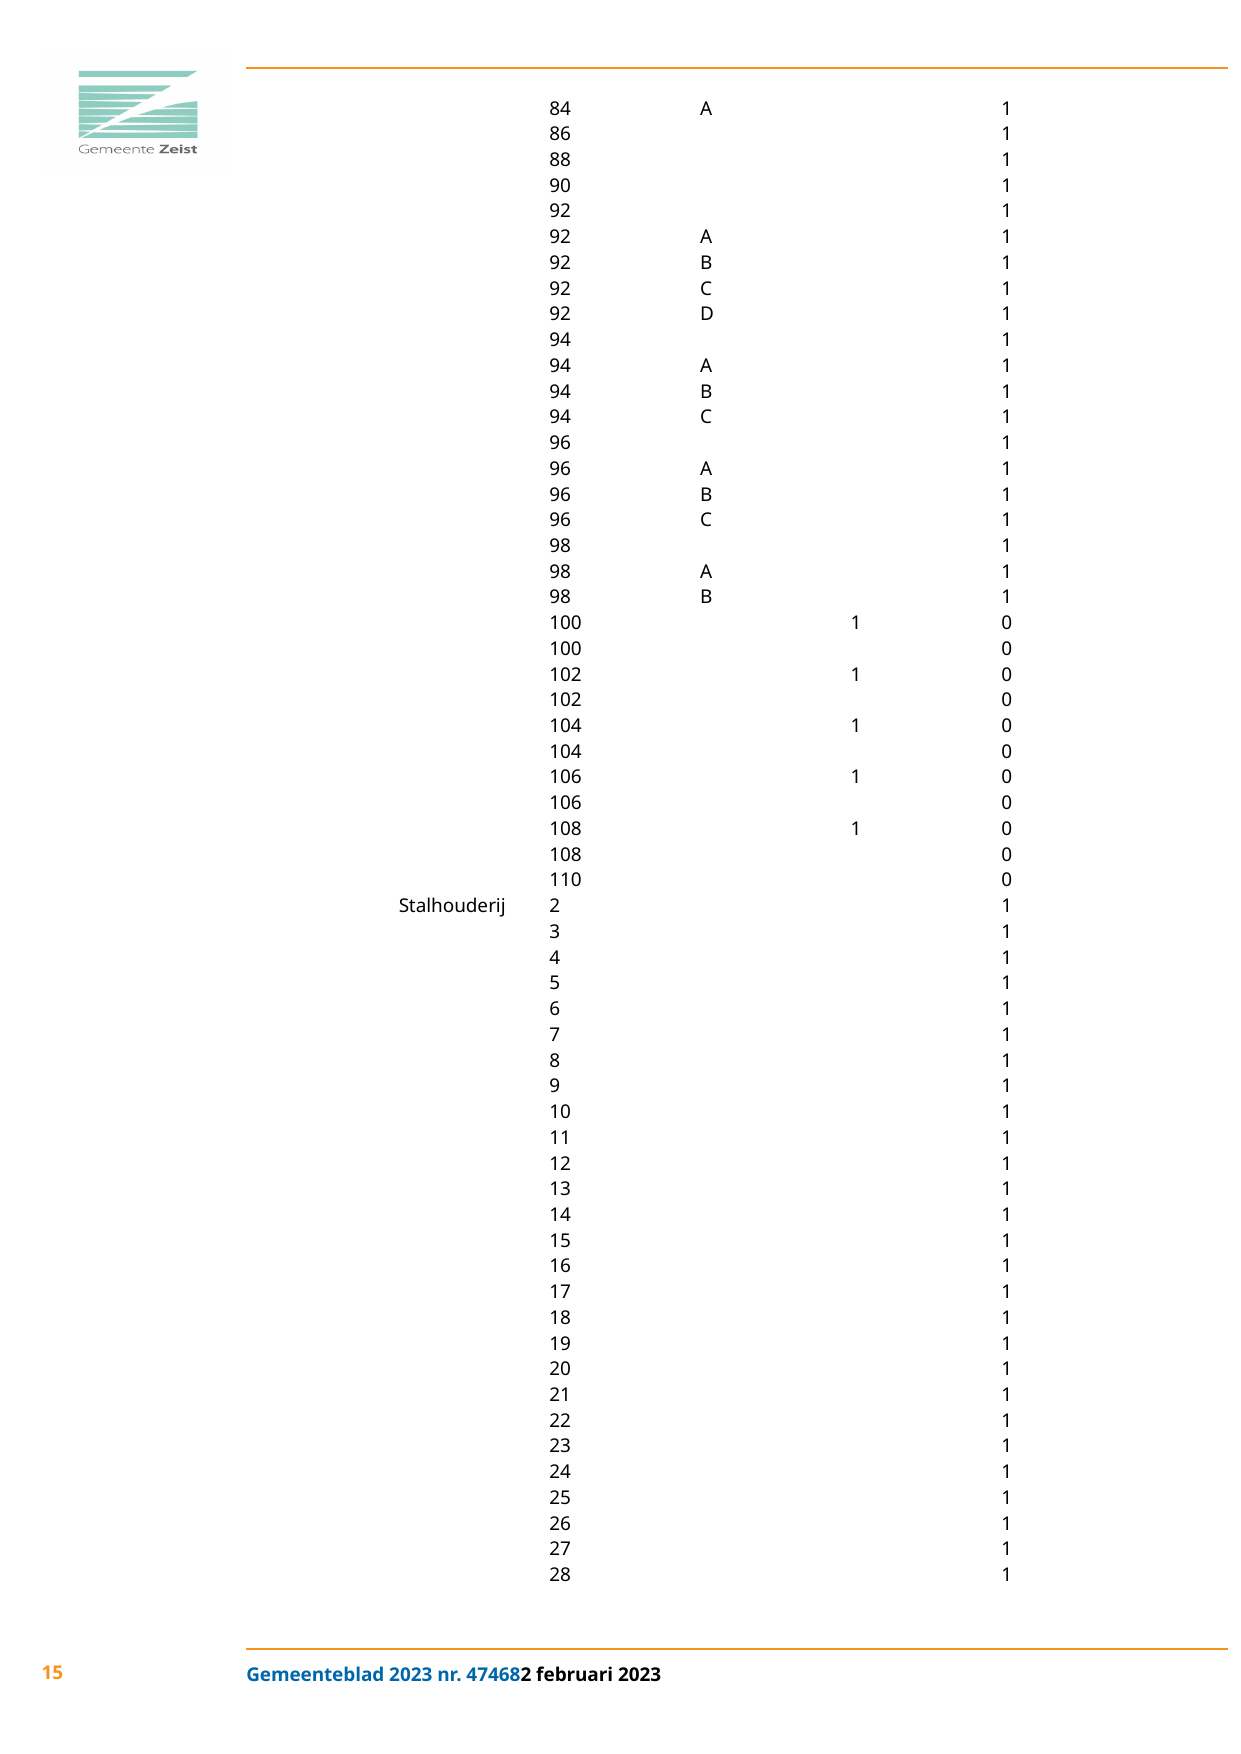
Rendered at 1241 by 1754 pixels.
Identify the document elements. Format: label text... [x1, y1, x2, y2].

table_cell [700, 1124, 850, 1150]
table_cell [700, 1150, 850, 1175]
table_cell 100 [549, 609, 700, 635]
table_cell 100 [549, 635, 700, 661]
table_cell [248, 687, 398, 712]
table_cell 11 [549, 1124, 700, 1150]
table_cell 1 [1001, 1381, 1152, 1407]
table_cell [700, 712, 850, 738]
table_cell 3 [549, 918, 700, 944]
table_cell [850, 1381, 1001, 1407]
table_cell [248, 1278, 398, 1304]
table_cell 21 [549, 1381, 700, 1407]
table_cell [248, 326, 398, 352]
table_cell 23 [549, 1433, 700, 1458]
table_cell [248, 1561, 398, 1587]
table_cell 5 [549, 970, 700, 995]
table_cell [399, 1227, 549, 1253]
table_cell 1 [1001, 481, 1152, 506]
table_cell [700, 661, 850, 687]
table_cell 0 [1001, 661, 1152, 687]
table_cell [700, 326, 850, 352]
table_cell [850, 918, 1001, 944]
table_cell 1 [1001, 1278, 1152, 1304]
table_cell [850, 172, 1001, 198]
table_cell [700, 121, 850, 146]
table_cell [850, 378, 1001, 403]
table_cell [399, 970, 549, 995]
table_cell [248, 1047, 398, 1072]
table_cell 0 [1001, 815, 1152, 841]
table_cell 26 [549, 1510, 700, 1536]
table_cell [399, 661, 549, 687]
table_cell A [700, 455, 850, 481]
table_cell [850, 198, 1001, 223]
table_cell [700, 1561, 850, 1587]
table_cell 1 [1001, 429, 1152, 455]
table_cell [700, 1407, 850, 1433]
table_cell 1 [1001, 1227, 1152, 1253]
table_cell [850, 1484, 1001, 1510]
table_cell 20 [549, 1356, 700, 1381]
table_cell 0 [1001, 712, 1152, 738]
table_cell [248, 1459, 398, 1484]
table_cell [399, 1253, 549, 1278]
table_cell [399, 378, 549, 403]
table_cell [850, 1073, 1001, 1098]
table_cell 1 [1001, 198, 1152, 223]
table_cell [850, 249, 1001, 275]
table_cell [399, 481, 549, 506]
table_cell [700, 1021, 850, 1047]
table_cell [850, 1304, 1001, 1330]
table_cell 1 [1001, 1098, 1152, 1124]
table_cell [248, 198, 398, 223]
table_cell [248, 918, 398, 944]
table_cell 17 [549, 1278, 700, 1304]
table_cell 18 [549, 1304, 700, 1330]
table_cell [399, 558, 549, 584]
table_cell [850, 635, 1001, 661]
table_cell [399, 635, 549, 661]
table_cell 0 [1001, 738, 1152, 764]
table_cell [399, 121, 549, 146]
table_cell [248, 1330, 398, 1356]
table_cell 110 [549, 867, 700, 892]
table_cell B [700, 481, 850, 506]
table_cell [248, 1098, 398, 1124]
table_cell [248, 1484, 398, 1510]
table_cell 1 [1001, 121, 1152, 146]
table_cell 1 [1001, 944, 1152, 969]
table_cell [850, 1561, 1001, 1587]
table_cell [399, 584, 549, 609]
table_cell [399, 687, 549, 712]
table_cell 4 [549, 944, 700, 969]
table_cell [248, 1021, 398, 1047]
table_cell [399, 429, 549, 455]
table_cell [399, 326, 549, 352]
table_cell [399, 249, 549, 275]
table_cell [399, 867, 549, 892]
table_cell 8 [549, 1047, 700, 1072]
table_cell 1 [1001, 172, 1152, 198]
table_cell [399, 841, 549, 867]
table_cell [399, 455, 549, 481]
table_cell 1 [1001, 918, 1152, 944]
table_cell 1 [1001, 1124, 1152, 1150]
table_cell [850, 738, 1001, 764]
table_cell [399, 609, 549, 635]
table_cell 102 [549, 661, 700, 687]
table_cell 96 [549, 429, 700, 455]
table_cell 1 [1001, 95, 1152, 121]
table_cell [399, 1073, 549, 1098]
table_cell 25 [549, 1484, 700, 1510]
table_cell [700, 635, 850, 661]
table_cell [700, 1459, 850, 1484]
table_cell [248, 1150, 398, 1175]
table_cell [248, 378, 398, 403]
table_cell [700, 918, 850, 944]
table_cell 86 [549, 121, 700, 146]
table_cell [399, 506, 549, 532]
table_cell [248, 944, 398, 969]
table_cell [700, 172, 850, 198]
table_cell 19 [549, 1330, 700, 1356]
table_cell [850, 1459, 1001, 1484]
table_cell [248, 481, 398, 506]
table_cell [850, 944, 1001, 969]
table_cell 98 [549, 558, 700, 584]
table_cell [399, 944, 549, 969]
table_cell 102 [549, 687, 700, 712]
table_cell [850, 1201, 1001, 1227]
table_cell [399, 712, 549, 738]
table_cell [700, 1201, 850, 1227]
table_cell 88 [549, 146, 700, 172]
table_cell A [700, 95, 850, 121]
table_cell 22 [549, 1407, 700, 1433]
table_cell [700, 1047, 850, 1072]
table_cell 6 [549, 995, 700, 1021]
table_cell [248, 1381, 398, 1407]
table_cell [399, 172, 549, 198]
table_cell [700, 1278, 850, 1304]
table_cell [399, 1381, 549, 1407]
table_cell 0 [1001, 790, 1152, 815]
table_cell [248, 506, 398, 532]
table_cell 1 [1001, 893, 1152, 918]
table_cell [700, 841, 850, 867]
table_cell [248, 429, 398, 455]
table_cell 28 [549, 1561, 700, 1587]
table_cell [248, 95, 398, 121]
table_cell 1 [1001, 1021, 1152, 1047]
table_cell [399, 301, 549, 326]
table_cell 1 [1001, 1459, 1152, 1484]
table_cell [850, 404, 1001, 429]
table_cell [850, 1098, 1001, 1124]
table_cell 1 [1001, 970, 1152, 995]
table_cell [248, 1407, 398, 1433]
table_cell 1 [1001, 352, 1152, 378]
table_cell [850, 970, 1001, 995]
table_cell [700, 1253, 850, 1278]
table_cell [248, 1304, 398, 1330]
table_cell [850, 301, 1001, 326]
table_cell [850, 224, 1001, 249]
table_cell [850, 429, 1001, 455]
table_cell [399, 198, 549, 223]
table_cell 13 [549, 1175, 700, 1201]
table_cell 1 [1001, 506, 1152, 532]
table_cell [850, 893, 1001, 918]
table_cell 1 [1001, 301, 1152, 326]
table_cell [850, 1278, 1001, 1304]
table_cell 1 [1001, 1510, 1152, 1536]
table_cell [700, 1433, 850, 1458]
table_cell 1 [1001, 455, 1152, 481]
table_cell [700, 532, 850, 558]
table_cell 2 [549, 893, 700, 918]
table_cell C [700, 404, 850, 429]
table_cell [248, 815, 398, 841]
table_cell [248, 1253, 398, 1278]
table_cell 7 [549, 1021, 700, 1047]
table_cell B [700, 378, 850, 403]
table_cell [248, 1433, 398, 1458]
table_cell [700, 790, 850, 815]
table_cell 0 [1001, 867, 1152, 892]
table_cell [399, 1021, 549, 1047]
table_cell [248, 1073, 398, 1098]
table_cell Stalhouderij [399, 893, 549, 918]
table_cell 1 [1001, 1356, 1152, 1381]
table_cell [399, 918, 549, 944]
table_cell [850, 841, 1001, 867]
table_cell [399, 1201, 549, 1227]
table_cell 1 [1001, 1536, 1152, 1561]
table_cell 1 [850, 815, 1001, 841]
table_cell [399, 1484, 549, 1510]
table_cell C [700, 275, 850, 301]
table_cell [850, 121, 1001, 146]
table_cell [399, 738, 549, 764]
table_cell 92 [549, 301, 700, 326]
table_cell 108 [549, 841, 700, 867]
table_cell [399, 532, 549, 558]
table_cell 0 [1001, 841, 1152, 867]
table_cell 96 [549, 481, 700, 506]
table_cell 94 [549, 352, 700, 378]
table_cell [850, 1021, 1001, 1047]
table_cell 98 [549, 532, 700, 558]
table_cell [850, 146, 1001, 172]
table_cell [850, 532, 1001, 558]
table_cell [399, 1278, 549, 1304]
table_cell [399, 1433, 549, 1458]
table_cell C [700, 506, 850, 532]
table_cell [248, 301, 398, 326]
table_cell [700, 1381, 850, 1407]
table_cell [850, 275, 1001, 301]
table_cell [248, 1201, 398, 1227]
table_cell [248, 970, 398, 995]
table_cell [700, 893, 850, 918]
table_cell [700, 609, 850, 635]
table_cell 94 [549, 404, 700, 429]
table_cell [850, 326, 1001, 352]
table_cell 1 [1001, 1330, 1152, 1356]
table_cell [700, 1510, 850, 1536]
table_cell 1 [1001, 995, 1152, 1021]
table_cell 92 [549, 198, 700, 223]
table_cell 24 [549, 1459, 700, 1484]
table_cell 1 [850, 712, 1001, 738]
table_cell [850, 1150, 1001, 1175]
table_cell [850, 1356, 1001, 1381]
table_cell [850, 790, 1001, 815]
table_cell 0 [1001, 764, 1152, 789]
table_cell [700, 687, 850, 712]
table_cell 92 [549, 224, 700, 249]
table_cell [248, 146, 398, 172]
table_cell [850, 1536, 1001, 1561]
table_cell 92 [549, 249, 700, 275]
table_cell B [700, 249, 850, 275]
table_cell 1 [850, 764, 1001, 789]
table_cell 106 [549, 790, 700, 815]
table_cell [248, 1124, 398, 1150]
table_cell A [700, 224, 850, 249]
table_cell [700, 1073, 850, 1098]
table_cell 106 [549, 764, 700, 789]
table_cell [850, 995, 1001, 1021]
table_cell [399, 1459, 549, 1484]
table_cell 14 [549, 1201, 700, 1227]
table_cell [850, 481, 1001, 506]
table_cell 1 [1001, 558, 1152, 584]
table_cell [399, 275, 549, 301]
table_cell [248, 249, 398, 275]
table_cell 1 [1001, 249, 1152, 275]
table_cell [850, 95, 1001, 121]
table_cell 1 [850, 609, 1001, 635]
table_cell [700, 1536, 850, 1561]
table_cell 15 [549, 1227, 700, 1253]
table_cell [248, 275, 398, 301]
table_cell [248, 1356, 398, 1381]
table_cell [248, 172, 398, 198]
table_cell [248, 764, 398, 789]
table_cell [850, 1047, 1001, 1072]
table_cell [700, 1175, 850, 1201]
table_cell 1 [1001, 1047, 1152, 1072]
table_cell [700, 429, 850, 455]
table_cell 1 [1001, 1304, 1152, 1330]
table_cell 16 [549, 1253, 700, 1278]
table_cell 1 [1001, 404, 1152, 429]
table_cell [399, 1407, 549, 1433]
table_cell [248, 841, 398, 867]
table_cell [399, 1124, 549, 1150]
table_cell 108 [549, 815, 700, 841]
table_cell [850, 584, 1001, 609]
table_cell [850, 1175, 1001, 1201]
table_cell [700, 815, 850, 841]
table_cell 0 [1001, 687, 1152, 712]
table_cell 1 [1001, 1073, 1152, 1098]
table_cell 84 [549, 95, 700, 121]
table_cell [700, 1304, 850, 1330]
table_cell 1 [1001, 1484, 1152, 1510]
table_cell [700, 764, 850, 789]
table_cell [248, 121, 398, 146]
table_cell [850, 1227, 1001, 1253]
table_cell [850, 1124, 1001, 1150]
table_cell [248, 790, 398, 815]
table_cell [248, 584, 398, 609]
table_cell [399, 790, 549, 815]
table_cell [399, 764, 549, 789]
table_cell 104 [549, 738, 700, 764]
table_cell [850, 687, 1001, 712]
table_cell [399, 1330, 549, 1356]
table_cell 1 [1001, 1175, 1152, 1201]
table_cell [248, 532, 398, 558]
table_cell [700, 1484, 850, 1510]
table_cell [700, 944, 850, 969]
table_cell A [700, 352, 850, 378]
table_cell [700, 995, 850, 1021]
table_cell [248, 455, 398, 481]
table_cell [399, 352, 549, 378]
table_cell [850, 506, 1001, 532]
table_cell [399, 1304, 549, 1330]
table_cell [399, 1150, 549, 1175]
table_cell [399, 1047, 549, 1072]
table_cell [248, 1510, 398, 1536]
table_cell [399, 404, 549, 429]
table_cell [248, 1227, 398, 1253]
table_cell [399, 1175, 549, 1201]
table_cell [850, 352, 1001, 378]
table_cell [399, 224, 549, 249]
table_cell [700, 1356, 850, 1381]
table_cell 94 [549, 378, 700, 403]
table_cell 1 [1001, 224, 1152, 249]
table_cell [850, 558, 1001, 584]
table_cell 1 [1001, 1253, 1152, 1278]
table_cell [399, 146, 549, 172]
table_cell [399, 995, 549, 1021]
table_cell [248, 609, 398, 635]
table_cell 98 [549, 584, 700, 609]
table_cell 96 [549, 506, 700, 532]
table_cell 0 [1001, 609, 1152, 635]
table_cell [248, 893, 398, 918]
table_cell [850, 1433, 1001, 1458]
table_cell 0 [1001, 635, 1152, 661]
table_cell [248, 1536, 398, 1561]
table_cell [399, 1356, 549, 1381]
table_cell 9 [549, 1073, 700, 1098]
table_cell 104 [549, 712, 700, 738]
table_cell 10 [549, 1098, 700, 1124]
table_cell 90 [549, 172, 700, 198]
table_cell [248, 738, 398, 764]
table_cell [850, 1407, 1001, 1433]
table_cell [399, 1098, 549, 1124]
table_cell 12 [549, 1150, 700, 1175]
table_cell [700, 738, 850, 764]
table_cell [248, 661, 398, 687]
table_cell 1 [1001, 532, 1152, 558]
table_cell 1 [1001, 1407, 1152, 1433]
table_cell [700, 198, 850, 223]
table_cell B [700, 584, 850, 609]
table_cell [248, 1175, 398, 1201]
table_cell 1 [850, 661, 1001, 687]
table_cell [248, 558, 398, 584]
table_cell [850, 455, 1001, 481]
table_cell 1 [1001, 1201, 1152, 1227]
table_cell 1 [1001, 1561, 1152, 1587]
table_cell 96 [549, 455, 700, 481]
table_cell D [700, 301, 850, 326]
table_cell 1 [1001, 378, 1152, 403]
table_cell [248, 224, 398, 249]
table_cell [850, 867, 1001, 892]
table_cell 27 [549, 1536, 700, 1561]
table_cell 94 [549, 326, 700, 352]
table_cell [700, 1330, 850, 1356]
table_cell [700, 970, 850, 995]
table_cell 1 [1001, 275, 1152, 301]
table_cell [399, 95, 549, 121]
table_cell [248, 995, 398, 1021]
table_cell [700, 867, 850, 892]
table_cell [248, 867, 398, 892]
table_cell 1 [1001, 326, 1152, 352]
table_cell 1 [1001, 1433, 1152, 1458]
table_cell [399, 815, 549, 841]
table_cell [399, 1510, 549, 1536]
picture [41, 47, 231, 172]
table_cell [248, 404, 398, 429]
table_cell 1 [1001, 1150, 1152, 1175]
table_cell [248, 635, 398, 661]
table_cell 1 [1001, 146, 1152, 172]
table_cell [399, 1536, 549, 1561]
table_cell [850, 1510, 1001, 1536]
table_cell [248, 712, 398, 738]
table_cell [850, 1330, 1001, 1356]
table_cell A [700, 558, 850, 584]
table_cell [248, 352, 398, 378]
table_cell 1 [1001, 584, 1152, 609]
table_cell [700, 1227, 850, 1253]
table_cell [850, 1253, 1001, 1278]
table_cell [700, 1098, 850, 1124]
table_cell 92 [549, 275, 700, 301]
table_cell [700, 146, 850, 172]
table_cell [399, 1561, 549, 1587]
